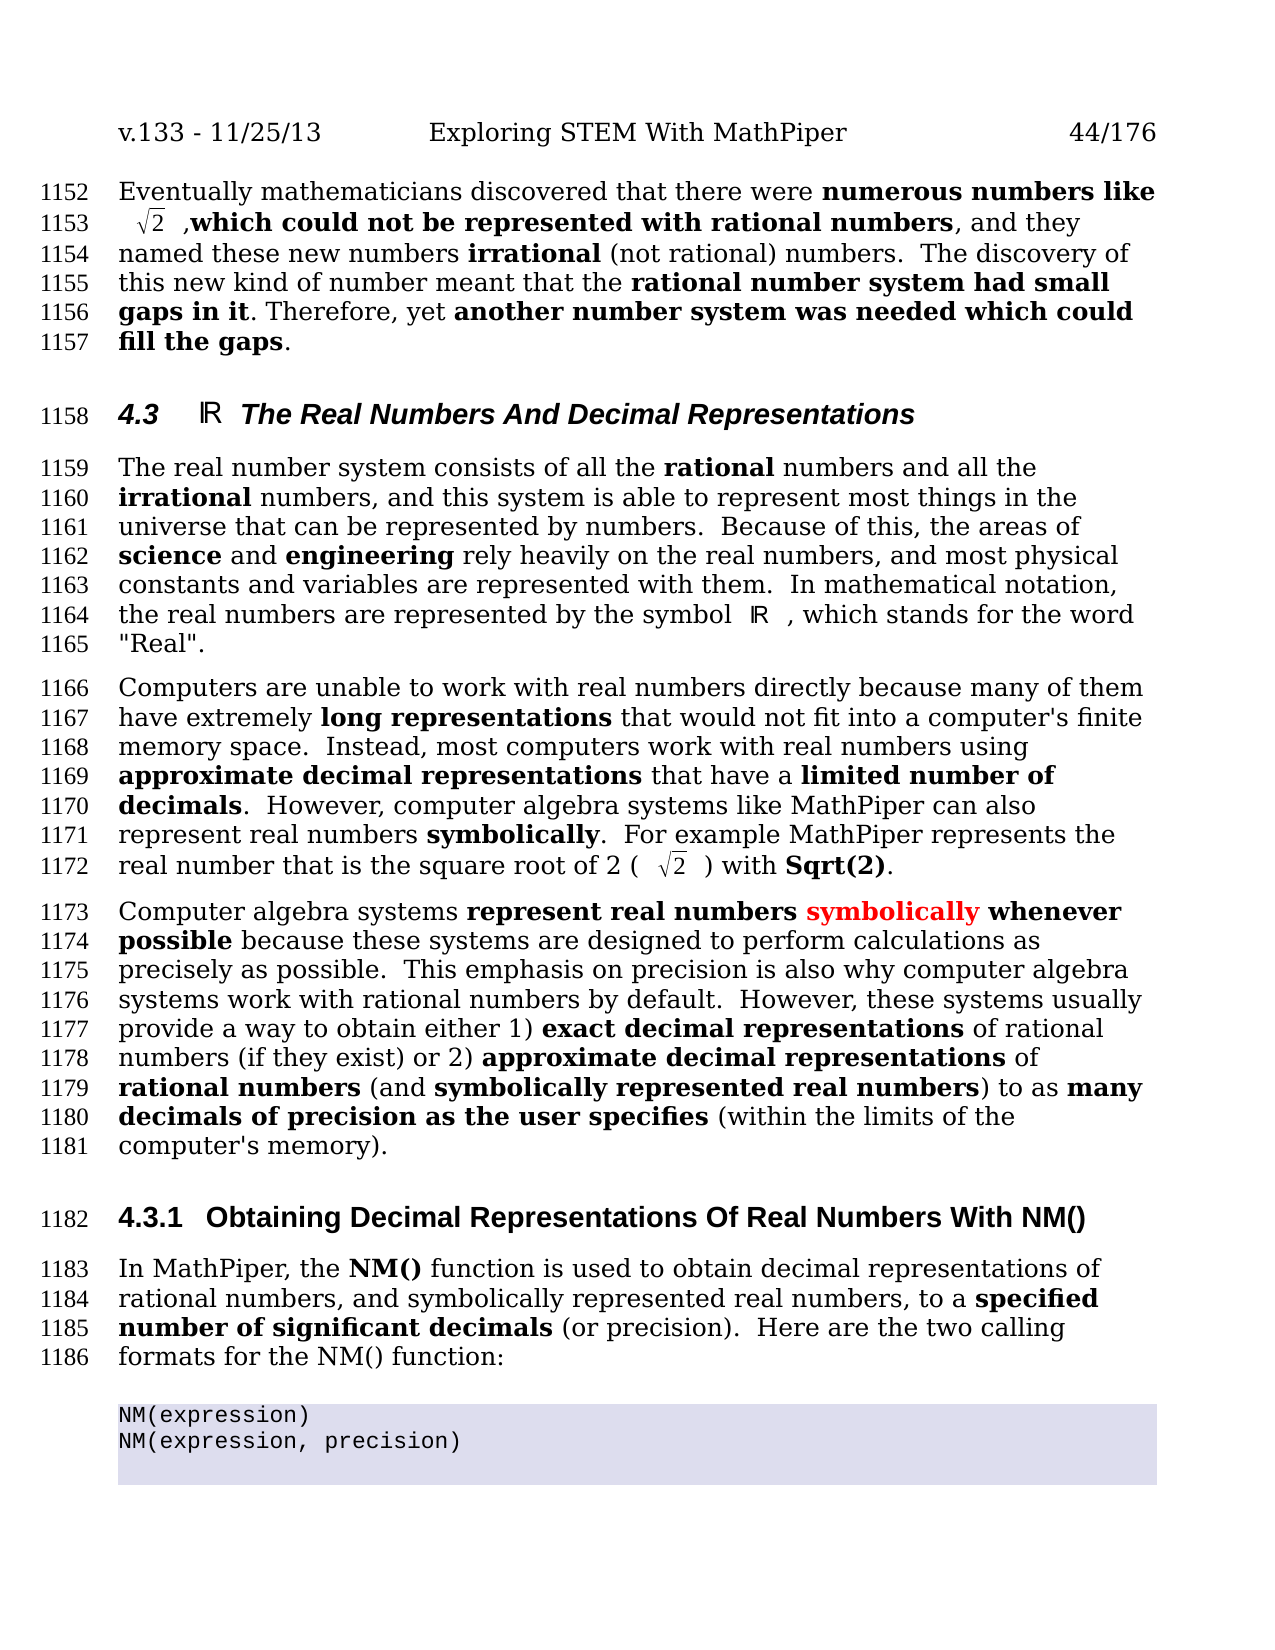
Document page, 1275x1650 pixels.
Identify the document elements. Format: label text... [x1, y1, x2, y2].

table_header NM(expression) NM(expression, precision) [118, 1404, 1157, 1485]
text In MathPiper, the NM() function is used to obtain decimal representations of rational numbers, and symbolically represented real numbers, to a specified number of significant decimals (or precision). Here are the two calling formats for the NM() function: [118, 1254, 1157, 1371]
subtitle Obtaining Decimal Representations Of Real Numbers With NM() [118, 1200, 1157, 1233]
text Computer algebra systems represent real numbers symbolically whenever possible because these systems are designed to perform calculations as precisely as possible. This emphasis on precision is also why computer algebra systems work with rational numbers by default. However, these systems usually provide a way to obtain either 1) exact decimal representations of rational numbers (if they exist) or 2) approximate decimal representations of rational numbers (and symbolically represented real numbers) to as many decimals of precision as the user specifies (within the limits of the computer's memory). [118, 897, 1157, 1161]
text The real number system consists of all the rational numbers and all the irrational numbers, and this system is able to represent most things in the universe that can be represented by numbers. Because of this, the areas of science and engineering rely heavily on the real numbers, and most physical constants and variables are represented with them. In mathematical notation, the real numbers are represented by the symbol, which stands for the word "Real". [118, 453, 1157, 659]
text Computers are unable to work with real numbers directly because many of them have extremely long representations that would not fit into a computer's finite memory space. Instead, most computers work with real numbers using approximate decimal representations that have a limited number of decimals. However, computer algebra systems like MathPiper can also represent real numbers symbolically. For example MathPiper represents the real number that is the square root of 2 () with Sqrt(2). [118, 674, 1157, 882]
text Eventually mathematicians discovered that there were numerous numbers like,which could not be represented with rational numbers, and they named these new numbers irrational (not rational) numbers. The discovery of this new kind of number meant that the rational number system had small gaps in it. Therefore, yet another number system was needed which could fill the gaps. [118, 177, 1157, 356]
subtitle The Real Numbers And Decimal Representations [118, 395, 1157, 432]
